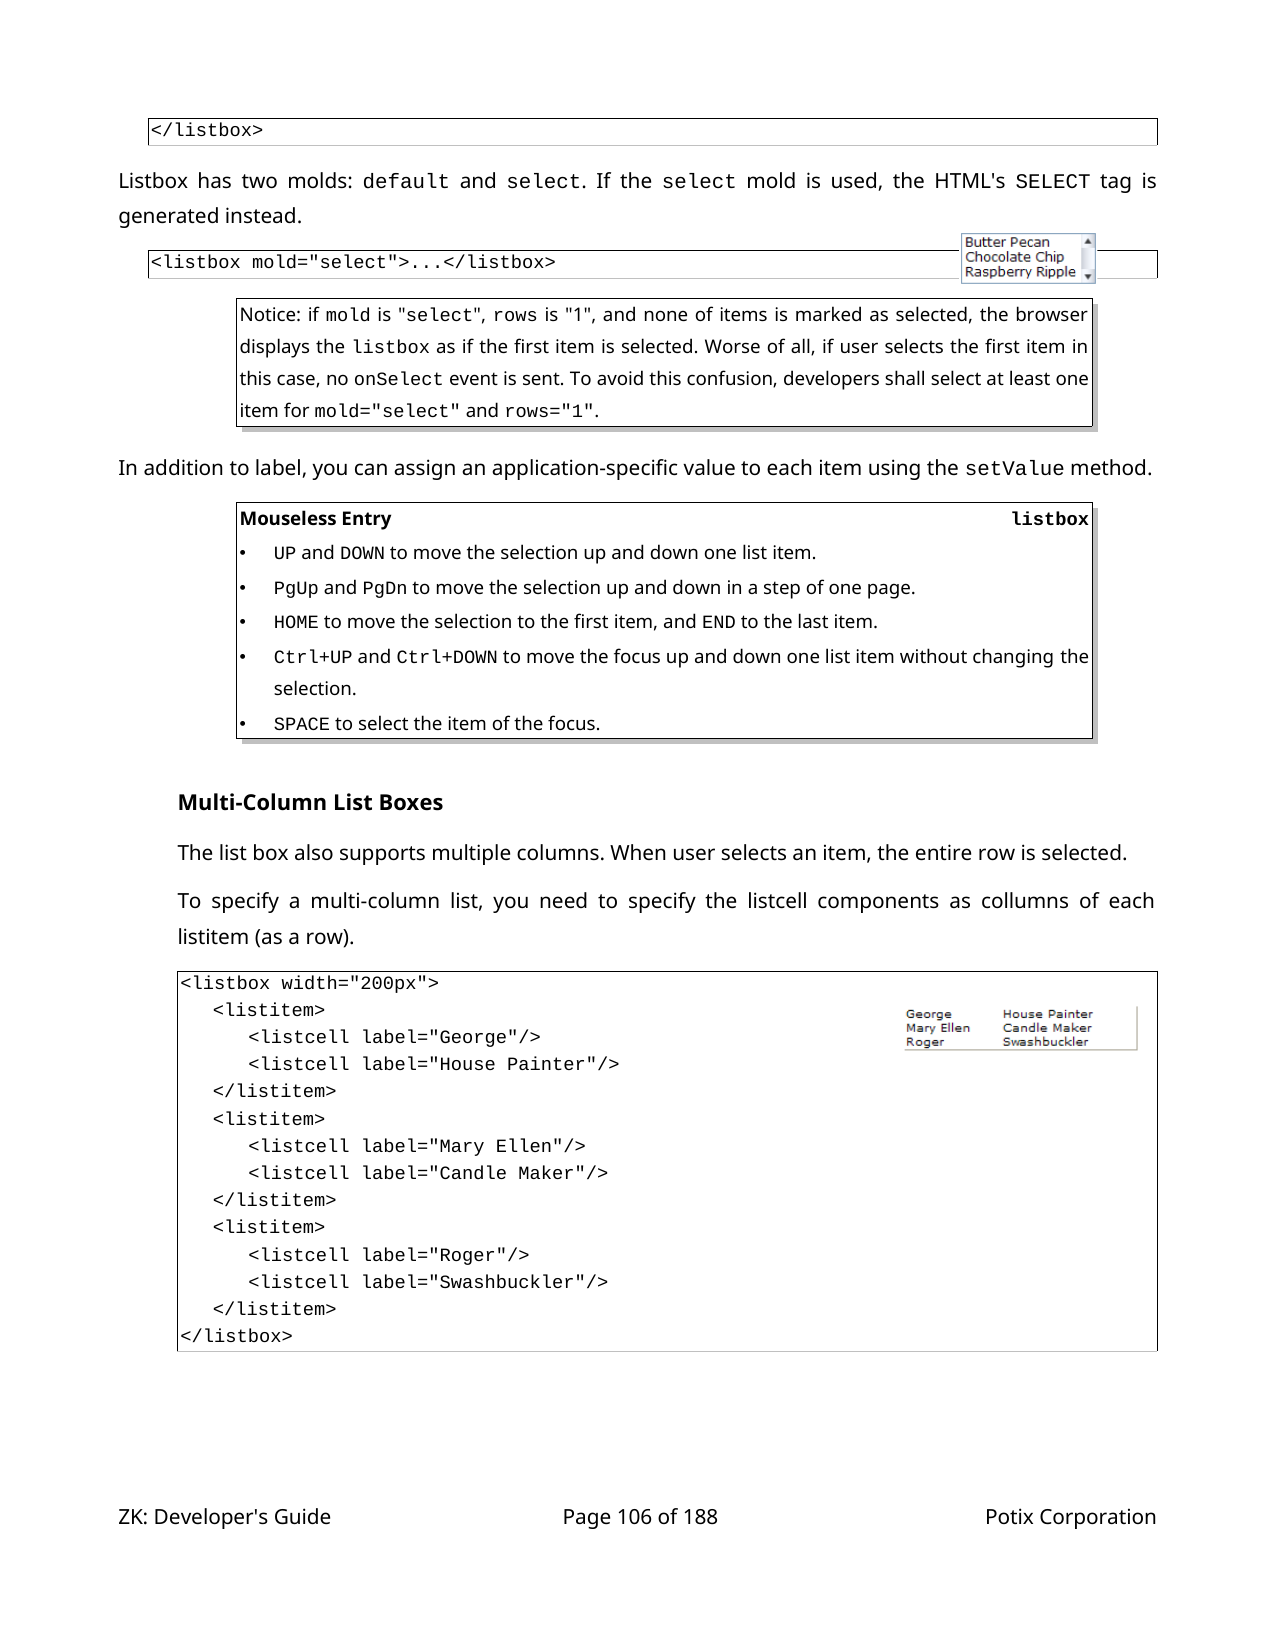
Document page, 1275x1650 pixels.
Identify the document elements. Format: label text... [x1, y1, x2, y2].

text <listbox mold="select">...</listbox> [149, 251, 959, 278]
list UP and DOWN to move the selection up and down one list item. [237, 537, 1092, 565]
list SPACE to select the item of the focus. [237, 707, 1092, 738]
text </listitem> [178, 1188, 1157, 1212]
list Ctrl+UP and Ctrl+DOWN to move the focus up and down one list item without changing the selection. [237, 640, 1092, 701]
text <listitem> [178, 1107, 1157, 1131]
picture [899, 1003, 1139, 1054]
text </listitem> [178, 1079, 1157, 1104]
subtitle Multi-Column List Boxes [177, 787, 1157, 817]
text <listcell label="Mary Ellen"/> [178, 1134, 1157, 1158]
text Mouseless Entry listbox [237, 503, 1092, 531]
list PgUp and PgDn to move the selection up and down in a step of one page. [237, 571, 1092, 600]
text <listitem> [178, 1215, 1157, 1239]
text <listcell label="Candle Maker"/> [178, 1161, 1157, 1185]
text <listcell label="Swashbuckler"/> [178, 1270, 1157, 1294]
text <listitem> [178, 998, 1157, 1022]
text <listcell label="Roger"/> [178, 1242, 1157, 1267]
text </listbox> [149, 119, 1157, 145]
text [1098, 251, 1157, 278]
text The list box also supports multiple columns. When user selects an item, the entire row is selected. [177, 838, 1157, 866]
list HOME to move the selection to the first item, and END to the last item. [237, 606, 1092, 634]
text <listcell label="George"/> [178, 1025, 899, 1049]
text </listitem> [178, 1297, 1157, 1321]
text </listbox> [178, 1324, 1157, 1351]
text Notice: if mold is "select", rows is "1", and none of items is marked as selected, the browser displays the listbox as if the first item is selected. Worse of all, if user selects the first item in this case, no onSelect event is sent. To avoid this confusion, developers shall select at least one item for mold="select" and rows="1". [237, 299, 1092, 426]
text To specify a multi-column list, you need to specify the listcell components as collumns of each listitem (as a row). [177, 887, 1157, 950]
picture [959, 231, 1098, 286]
text In addition to label, you can assign an application-specific value to each item using the setValue method. [118, 453, 1157, 481]
text <listbox width="200px"> [178, 972, 1157, 995]
text <listcell label="House Painter"/> [178, 1052, 1157, 1076]
text Listbox has two molds: default and select. If the select mold is used, the HTML's SELECT tag is generated instead. [118, 166, 1157, 230]
